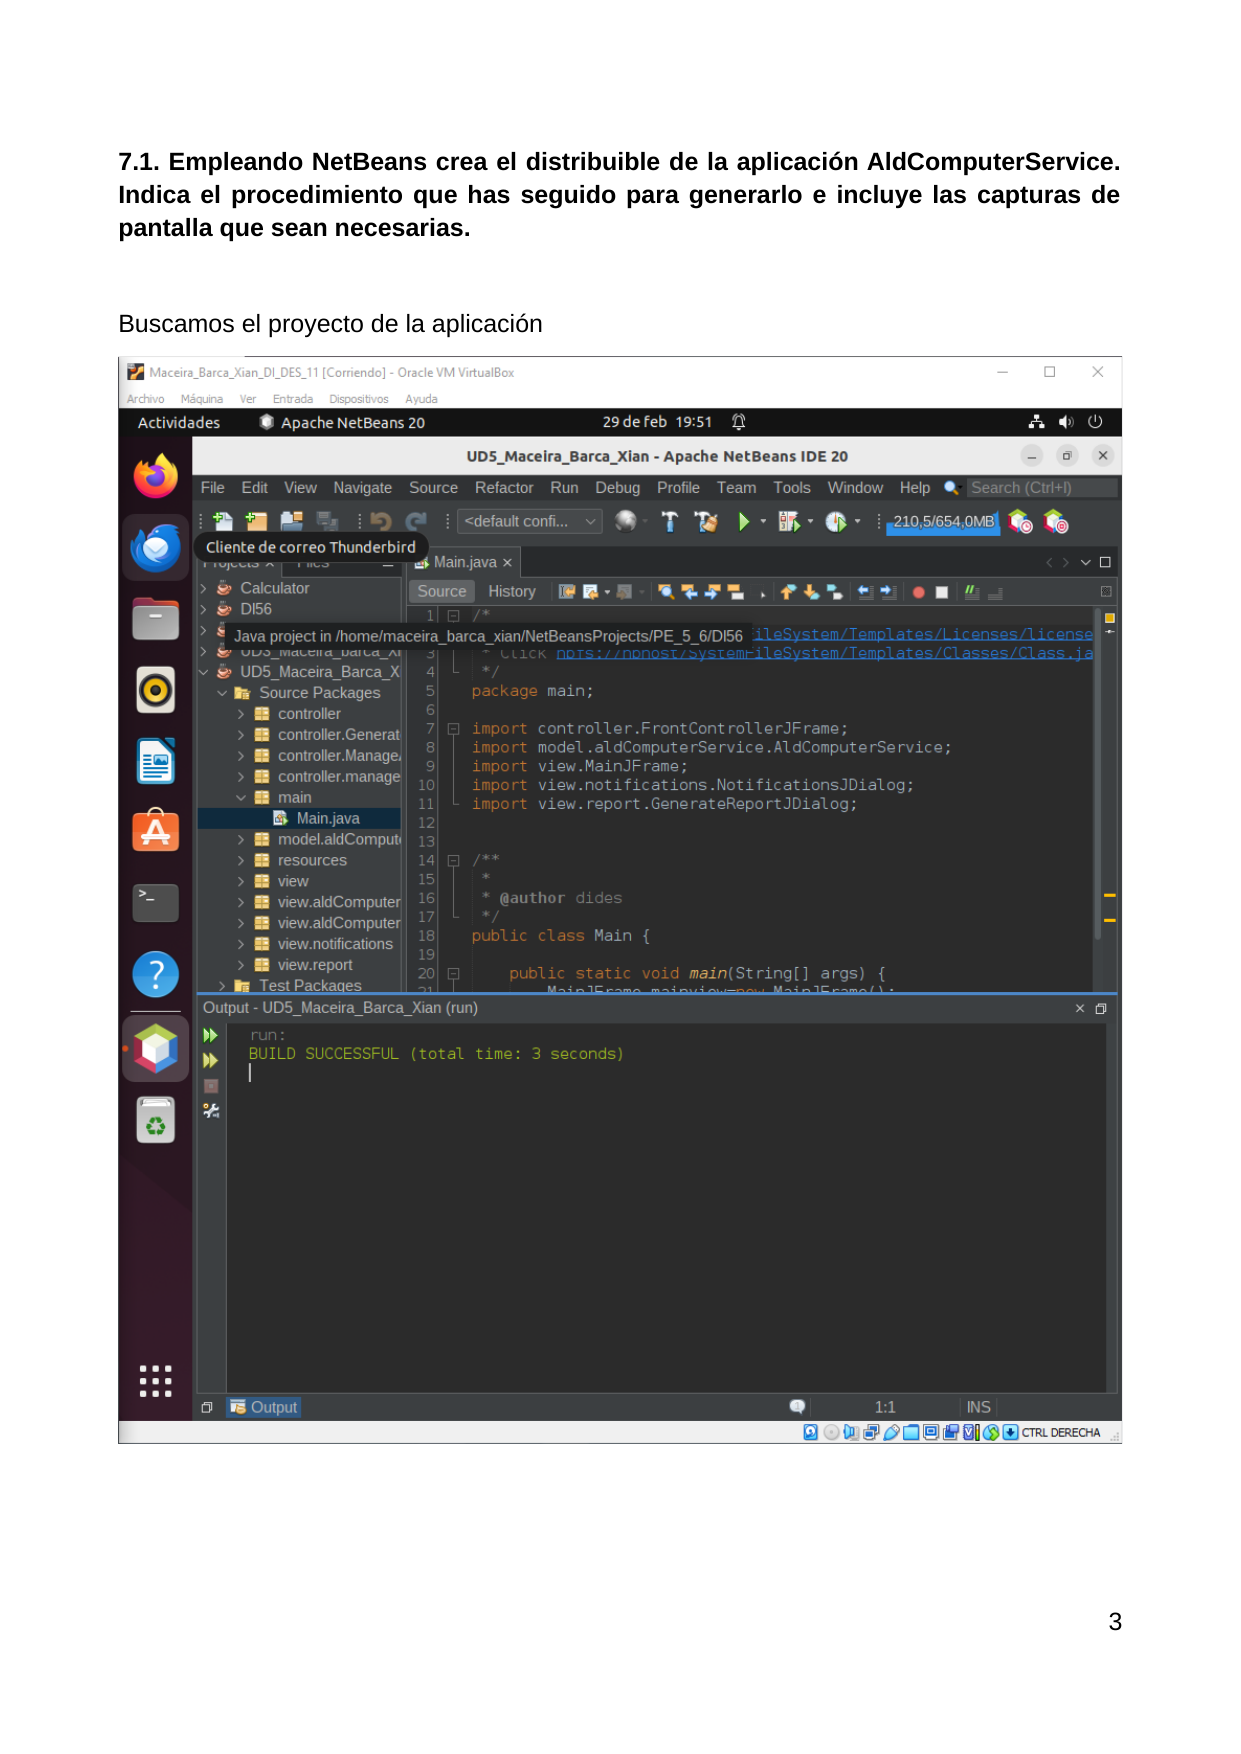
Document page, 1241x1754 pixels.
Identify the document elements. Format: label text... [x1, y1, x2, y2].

picture [118, 356, 1123, 1444]
text 7.1. Empleando NetBeans crea el distribuible de la aplicación AldComputerService. Indica el procedimiento que has seguido para generarlo e incluye las capturas de pantalla que sean necesarias. [118, 147, 1122, 242]
text Buscamos el proyecto de la aplicación [118, 308, 1122, 337]
